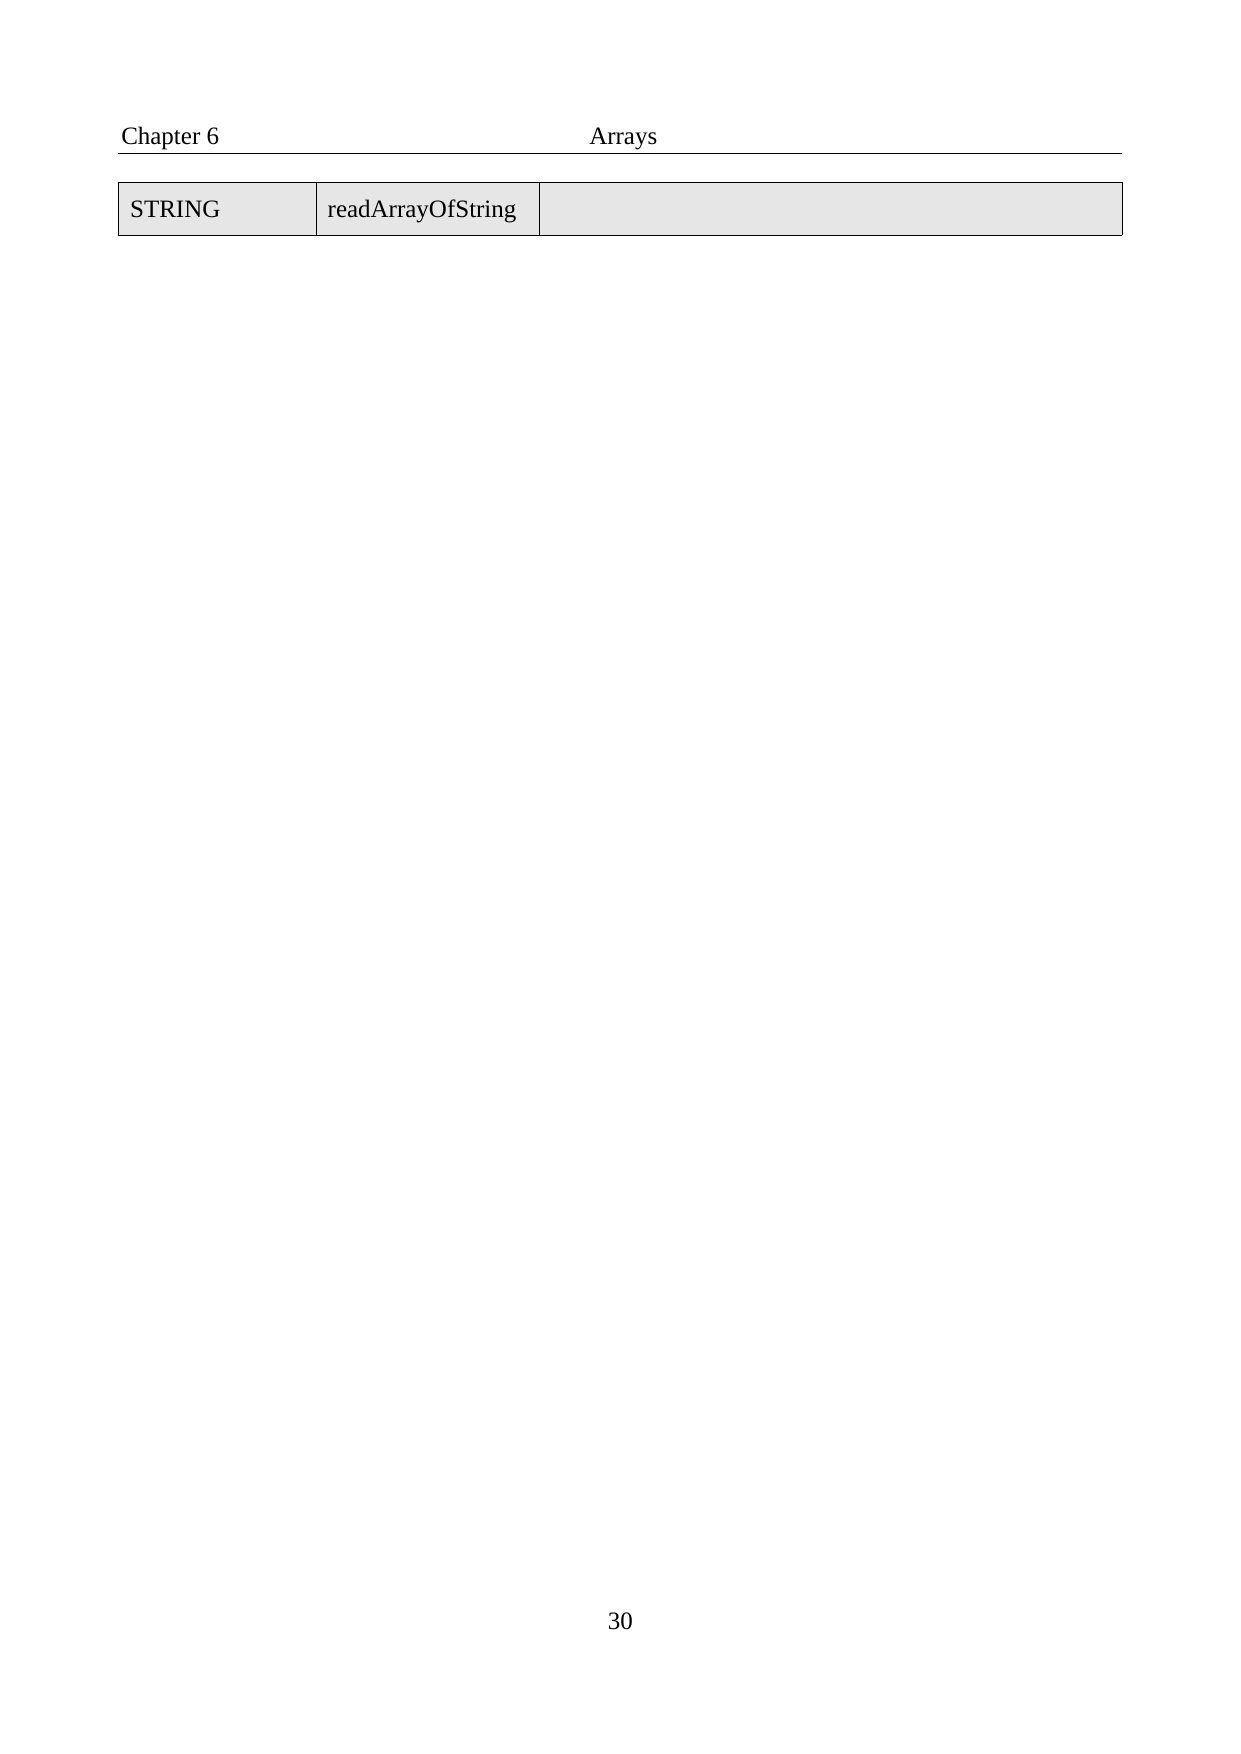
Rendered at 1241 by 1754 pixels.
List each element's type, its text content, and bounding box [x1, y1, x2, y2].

table_cell readArrayOfString [317, 183, 539, 235]
table_cell [540, 183, 1122, 235]
table_cell STRING [119, 183, 316, 235]
